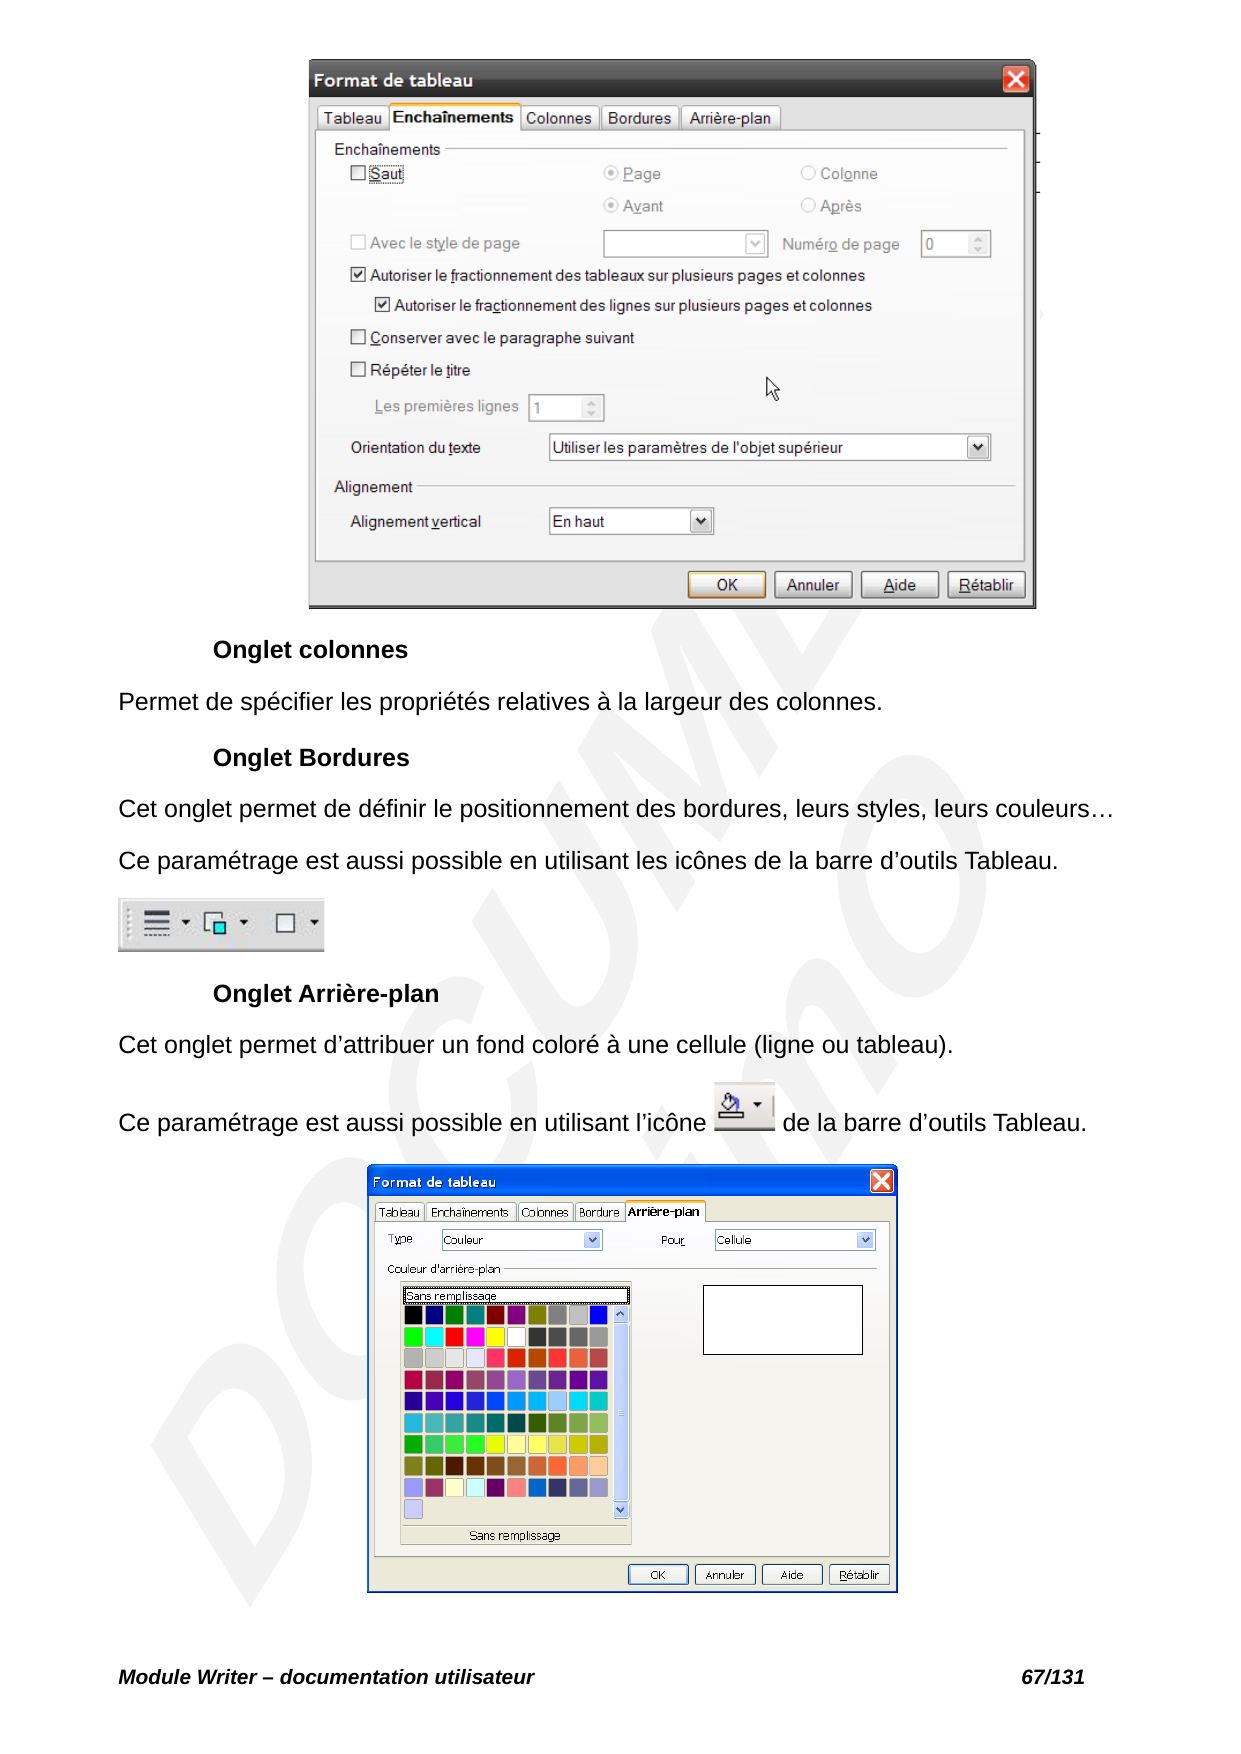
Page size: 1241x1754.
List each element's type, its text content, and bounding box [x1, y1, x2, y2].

text Ce paramétrage est aussi possible en utilisant les icônes de la barre d’outils Tableau. [118, 847, 1122, 875]
picture [714, 1082, 776, 1131]
text Cet onglet permet de définir le positionnement des bordures, leurs styles, leurs couleurs… [118, 795, 1122, 823]
text Cet onglet permet d’attribuer un fond coloré à une cellule (ligne ou tableau). [118, 1031, 1122, 1059]
text Permet de spécifier les propriétés relatives à la largeur des colonnes. [118, 688, 1122, 716]
subtitle Onglet Bordures [213, 744, 1122, 772]
subtitle Onglet Arrière-plan [213, 979, 1122, 1007]
subtitle Onglet colonnes [213, 636, 1122, 664]
picture [308, 59, 1040, 609]
text Ce paramétrage est aussi possible en utilisant l’icône de la barre d’outils Tableau. [118, 1083, 1122, 1136]
picture [367, 1164, 898, 1593]
picture [118, 898, 325, 952]
